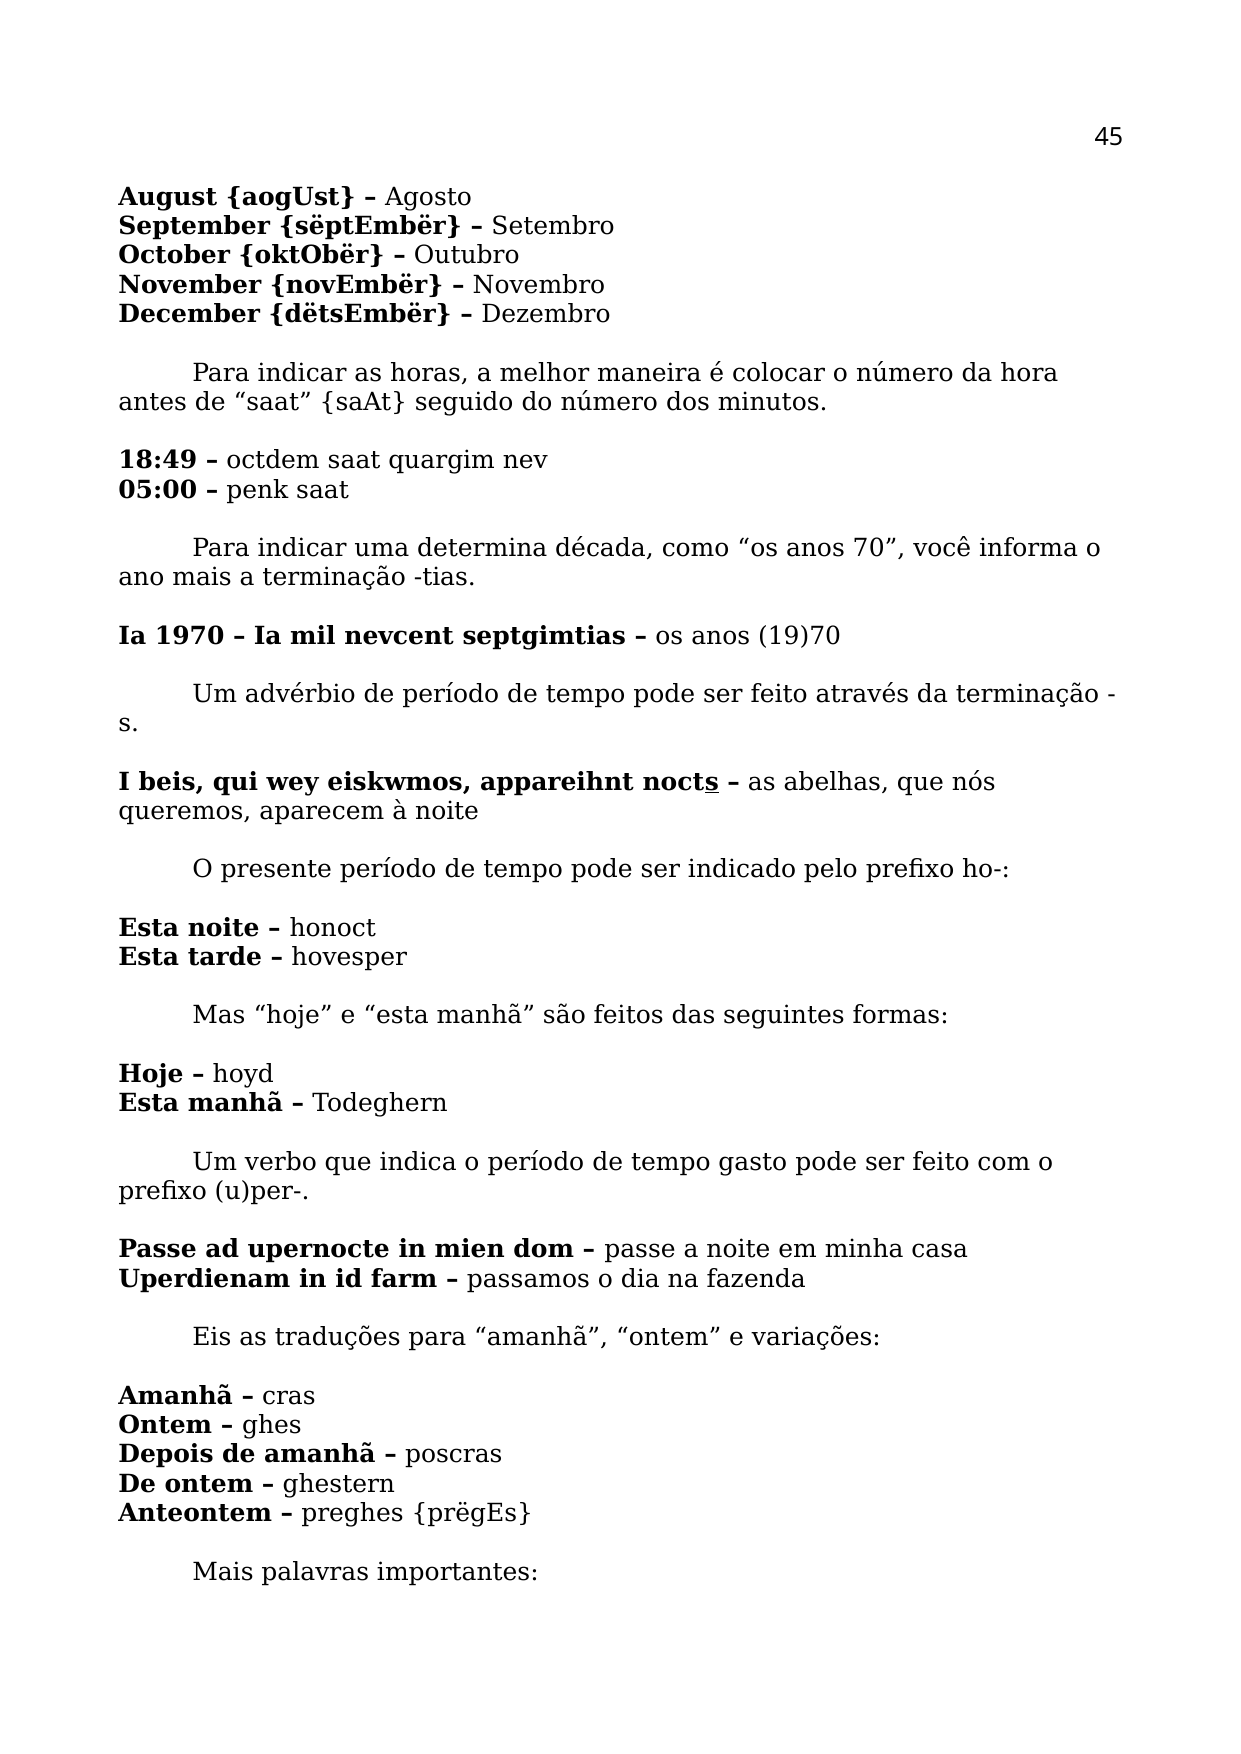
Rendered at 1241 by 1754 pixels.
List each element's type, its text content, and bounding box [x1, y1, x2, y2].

text Passe ad upernocte in mien dom – passe a noite em minha casa [118, 1234, 1123, 1264]
text October {oktObër} – Outubro [118, 240, 1123, 270]
text Eis as traduções para “amanhã”, “ontem” e variações: [118, 1322, 1123, 1351]
text I beis, qui wey eiskwmos, appareihnt nocts – as abelhas, que nós queremos, aparecem à noite [118, 767, 1123, 825]
text December {dëtsEmbër} – Dezembro [118, 299, 1123, 328]
text Esta manhã – Todeghern [118, 1088, 1123, 1118]
text Uperdienam in id farm – passamos o dia na fazenda [118, 1264, 1123, 1293]
text August {aogUst} – Agosto [118, 182, 1123, 211]
text Mas “hoje” e “esta manhã” são feitos das seguintes formas: [118, 1001, 1123, 1030]
text Um verbo que indica o período de tempo gasto pode ser feito com o prefixo (u)per-. [118, 1147, 1123, 1205]
text Amanhã – cras [118, 1381, 1123, 1410]
text Para indicar as horas, a melhor maneira é colocar o número da hora antes de “saat” {saAt} seguido do número dos minutos. [118, 358, 1123, 416]
text Mais palavras importantes: [118, 1557, 1123, 1586]
text Depois de amanhã – poscras [118, 1439, 1123, 1469]
text Para indicar uma determina década, como “os anos 70”, você informa o ano mais a terminação -tias. [118, 533, 1123, 591]
text Anteontem – preghes {prëgEs} [118, 1498, 1123, 1527]
text Um advérbio de período de tempo pode ser feito através da terminação -s. [118, 679, 1123, 737]
text 05:00 – penk saat [118, 474, 1123, 504]
text Esta tarde – hovesper [118, 942, 1123, 971]
text 18:49 – octdem saat quargim nev [118, 445, 1123, 474]
text Ontem – ghes [118, 1410, 1123, 1439]
text Hoje – hoyd [118, 1059, 1123, 1088]
text Esta noite – honoct [118, 913, 1123, 942]
text November {novEmbër} – Novembro [118, 270, 1123, 299]
text O presente período de tempo pode ser indicado pelo prefixo ho-: [118, 854, 1123, 883]
text Ia 1970 – Ia mil nevcent septgimtias – os anos (19)70 [118, 621, 1123, 650]
text September {sëptEmbër} – Setembro [118, 211, 1123, 240]
text De ontem – ghestern [118, 1469, 1123, 1498]
